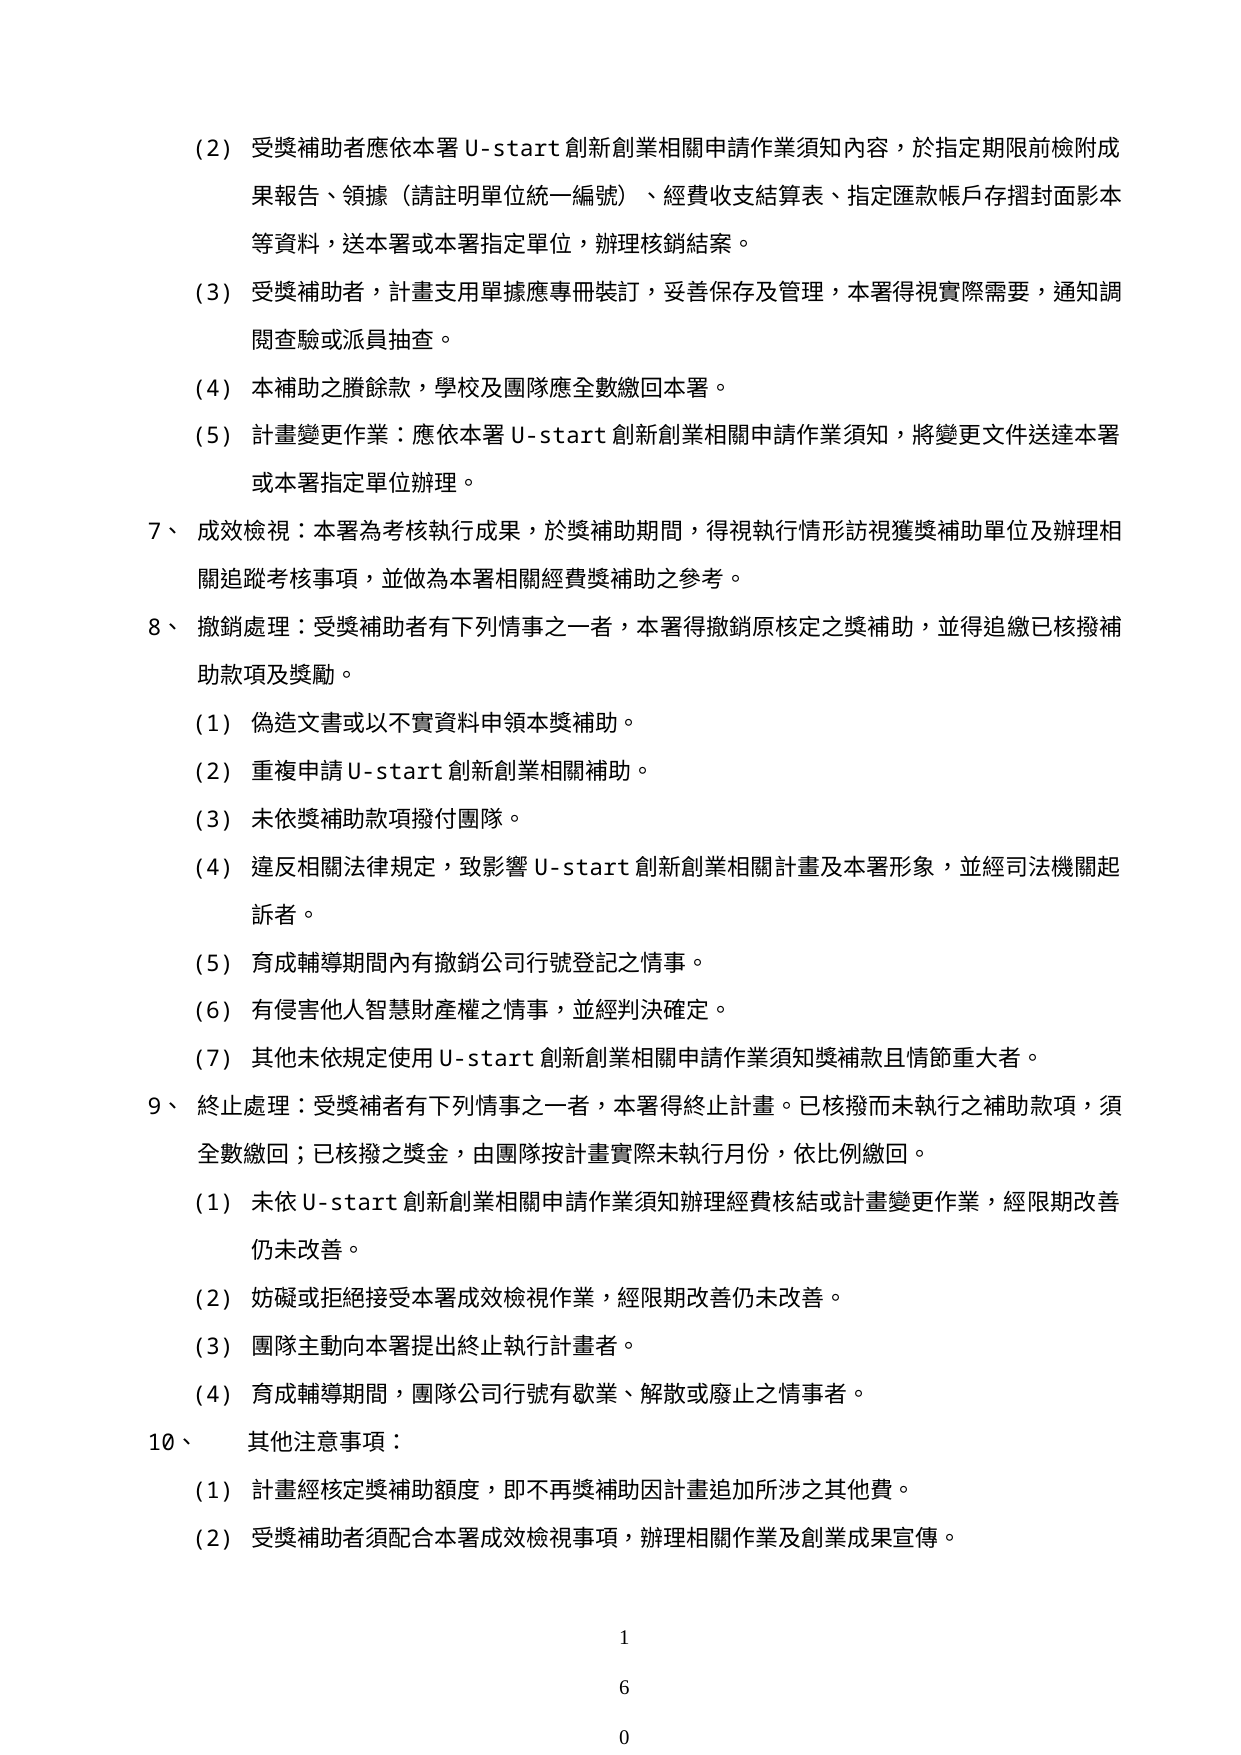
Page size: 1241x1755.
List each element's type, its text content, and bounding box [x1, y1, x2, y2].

list 受獎補助者應依本署U-start創新創業相關申請作業須知內容，於指定期限前檢附成果報告、領據（請註明單位統一編號）、經費收支結算表、指定匯款帳戶存摺封面影本等資料，送本署或本署指定單位，辦理核銷結案。 [192, 118, 1122, 262]
list 其他未依規定使用U-start創新創業相關申請作業須知獎補款且情節重大者。 [192, 1028, 1122, 1076]
list 育成輔導期間，團隊公司行號有歇業、解散或廢止之情事者。 [192, 1364, 1122, 1412]
list 受獎補助者，計畫支用單據應專冊裝訂，妥善保存及管理，本署得視實際需要，通知調閱查驗或派員抽查。 [192, 262, 1122, 358]
list 有侵害他人智慧財產權之情事，並經判決確定。 [192, 981, 1122, 1028]
list 其他注意事項： [147, 1412, 1122, 1460]
list 偽造文書或以不實資料申領本獎補助。 [192, 693, 1122, 741]
list 團隊主動向本署提出終止執行計畫者。 [192, 1316, 1122, 1364]
list 計畫經核定獎補助額度，即不再獎補助因計畫追加所涉之其他費。 [192, 1460, 1122, 1508]
list 未依獎補助款項撥付團隊。 [192, 789, 1122, 837]
list 育成輔導期間內有撤銷公司行號登記之情事。 [192, 933, 1122, 981]
list 妨礙或拒絕接受本署成效檢視作業，經限期改善仍未改善。 [192, 1268, 1122, 1316]
list 成效檢視：本署為考核執行成果，於獎補助期間，得視執行情形訪視獲獎補助單位及辦理相關追蹤考核事項，並做為本署相關經費獎補助之參考。 [147, 501, 1122, 597]
list 計畫變更作業：應依本署U-start創新創業相關申請作業須知，將變更文件送達本署或本署指定單位辦理。 [192, 406, 1122, 501]
list 撤銷處理：受獎補助者有下列情事之一者，本署得撤銷原核定之獎補助，並得追繳已核撥補助款項及獎勵。 [147, 597, 1122, 693]
list 違反相關法律規定，致影響U-start創新創業相關計畫及本署形象，並經司法機關起訴者。 [192, 837, 1122, 933]
list 受獎補助者須配合本署成效檢視事項，辦理相關作業及創業成果宣傳。 [192, 1508, 1122, 1556]
list 本補助之賸餘款，學校及團隊應全數繳回本署。 [192, 358, 1122, 406]
list 終止處理：受獎補者有下列情事之一者，本署得終止計畫。已核撥而未執行之補助款項，須全數繳回；已核撥之獎金，由團隊按計畫實際未執行月份，依比例繳回。 [147, 1076, 1122, 1172]
list 未依U-start創新創業相關申請作業須知辦理經費核結或計畫變更作業，經限期改善仍未改善。 [192, 1172, 1122, 1268]
list 重複申請U-start創新創業相關補助。 [192, 741, 1122, 789]
